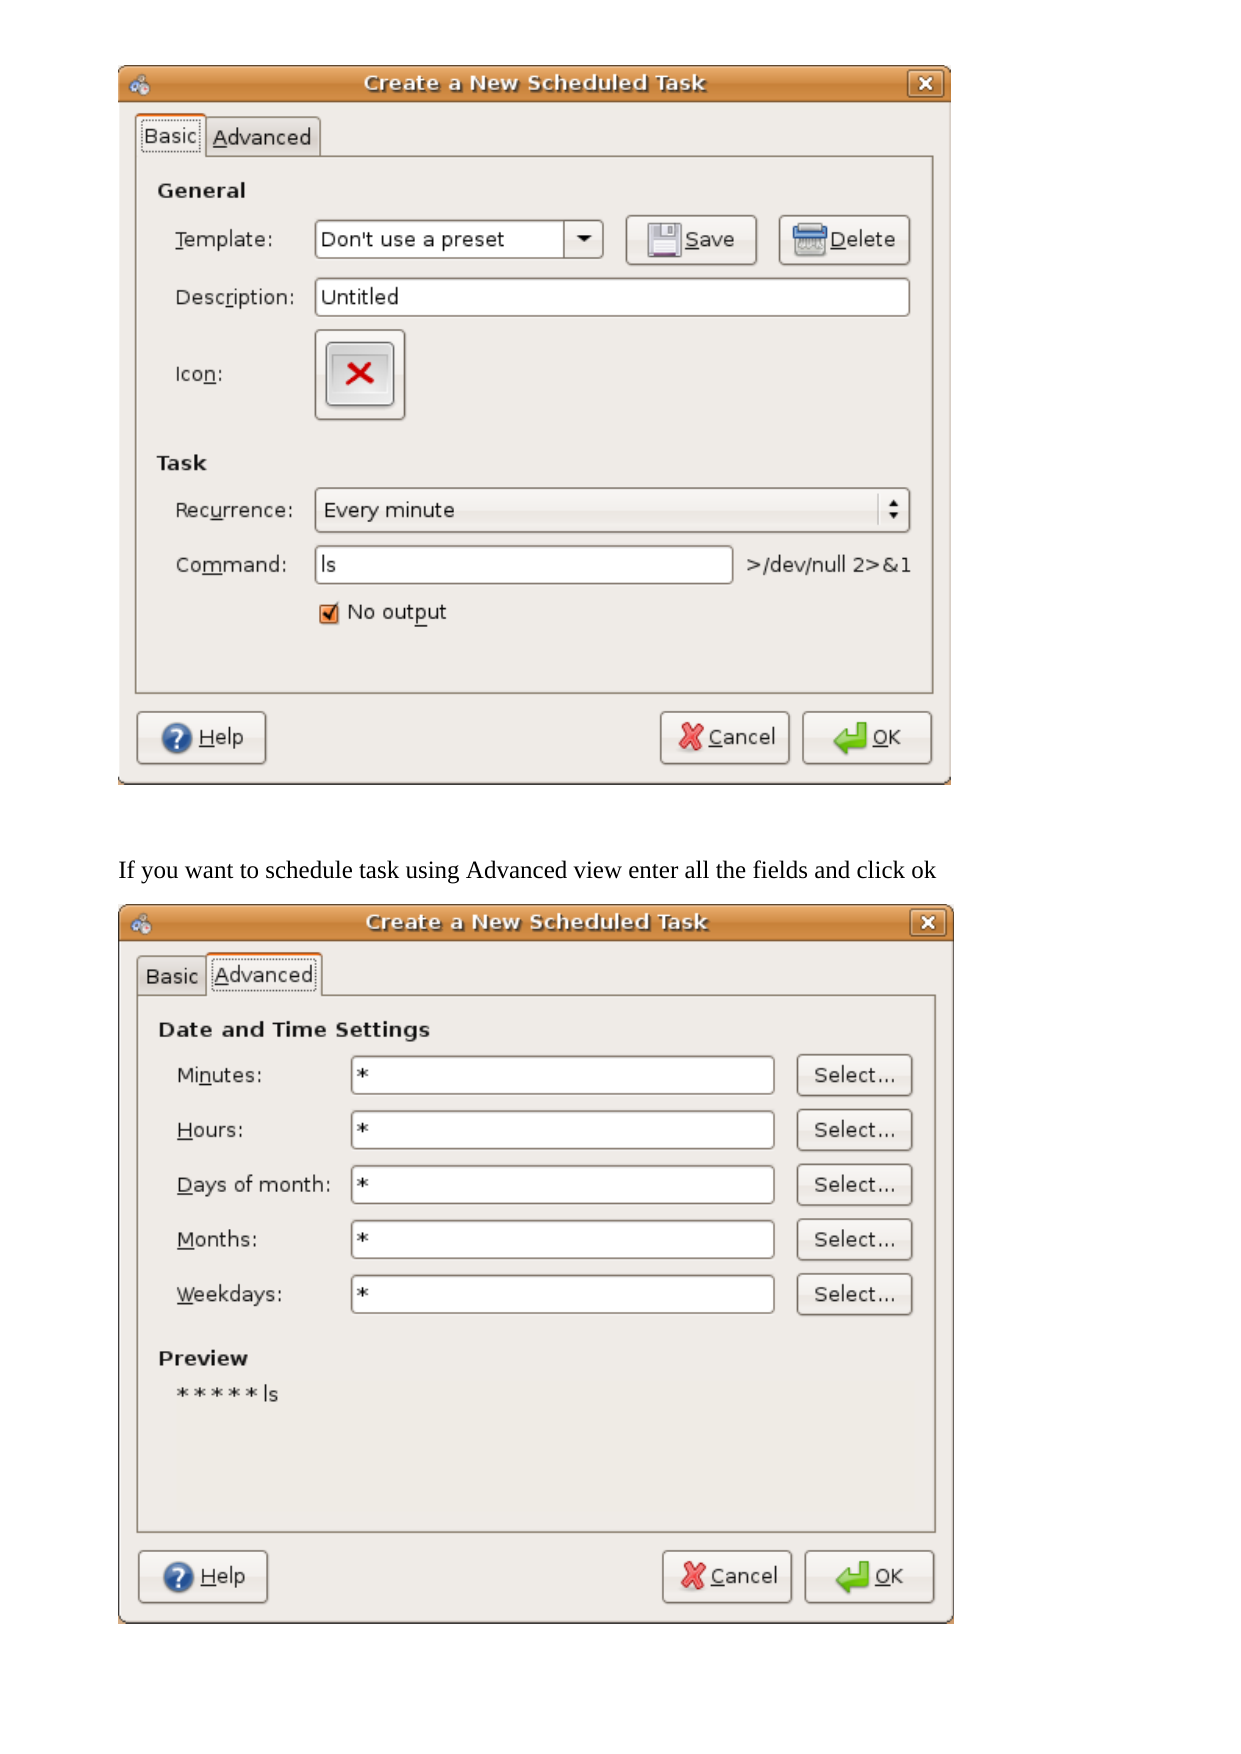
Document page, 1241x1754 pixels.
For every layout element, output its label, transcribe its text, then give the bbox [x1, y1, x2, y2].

text If you want to schedule task using Advanced view enter all the fields and click ok [118, 855, 1122, 883]
